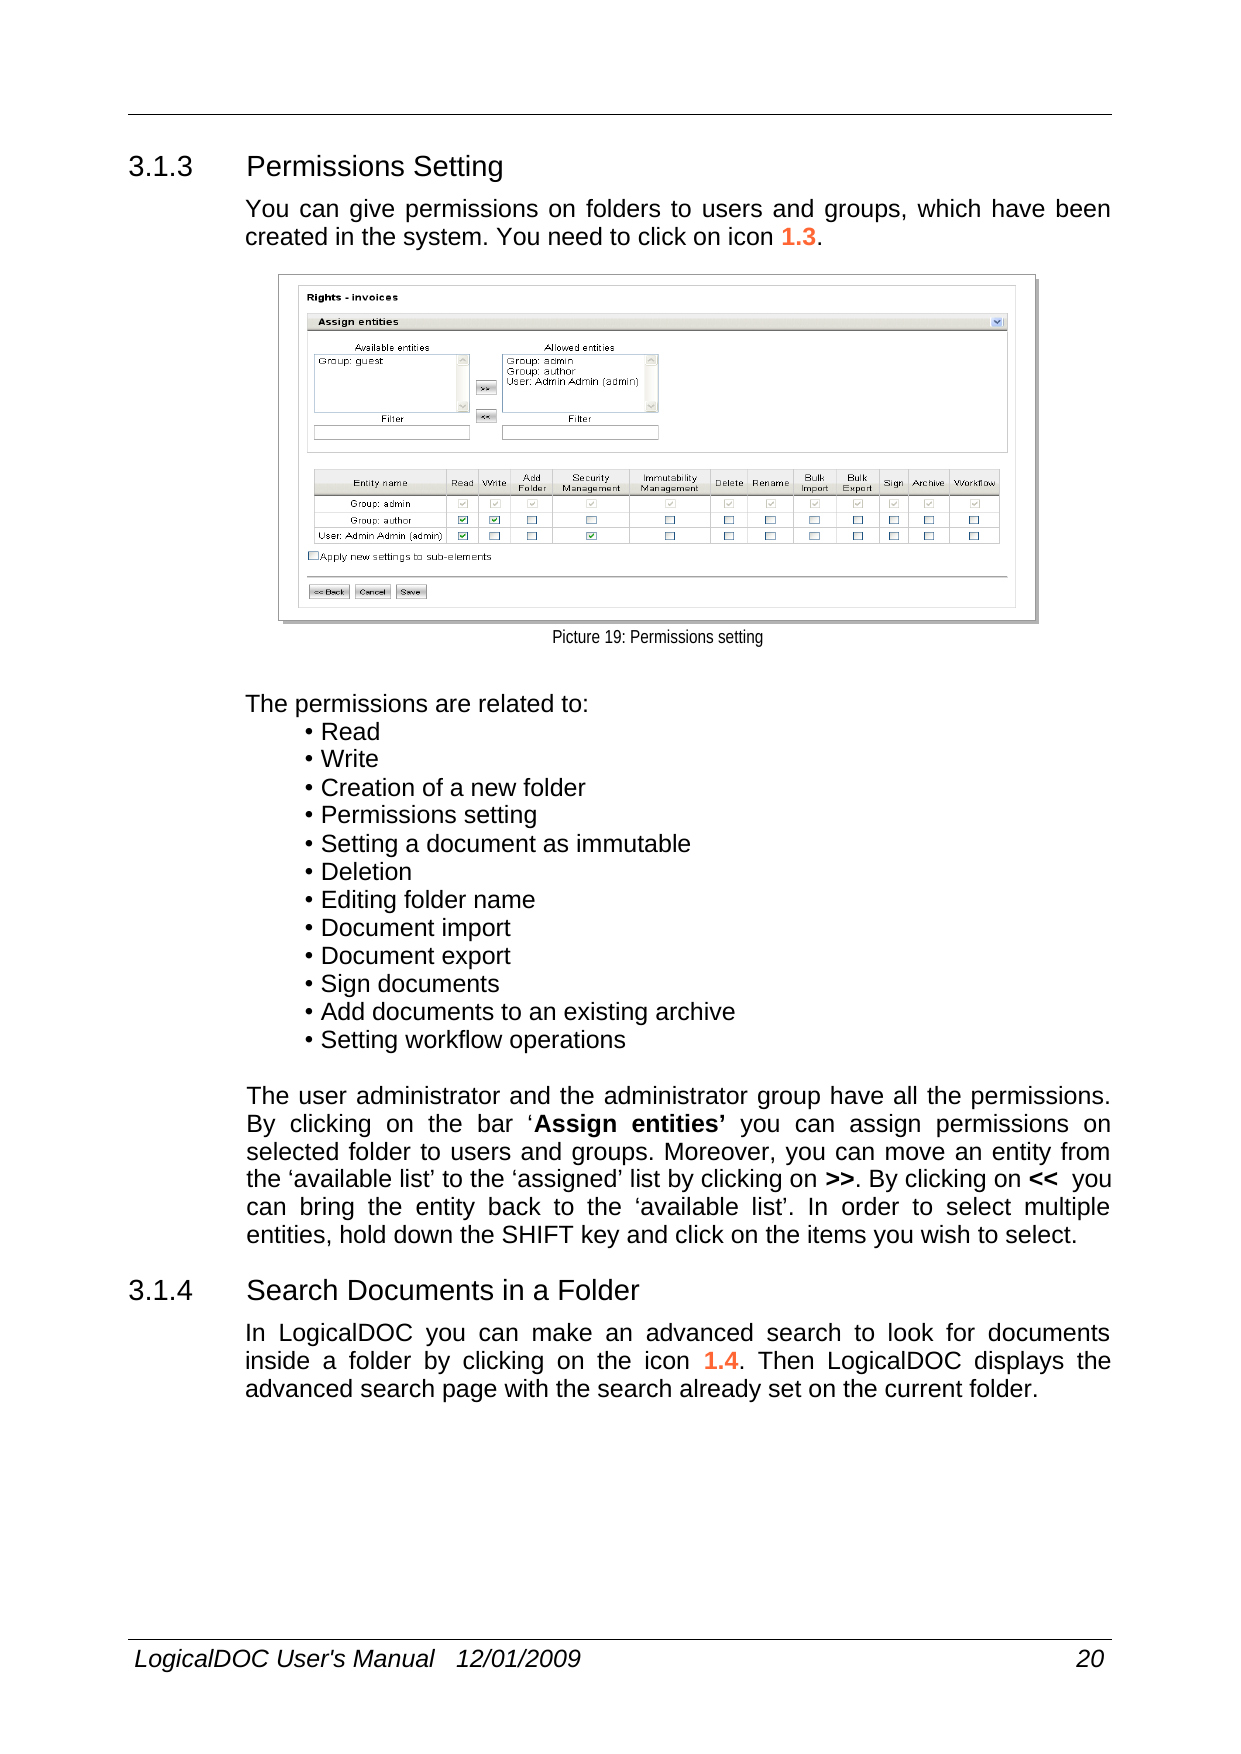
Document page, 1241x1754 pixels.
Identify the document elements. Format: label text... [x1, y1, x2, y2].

text • Read [246, 717, 1112, 745]
text • Document export [246, 941, 1112, 969]
subtitle Permissions Setting [128, 150, 1112, 183]
text Picture 19: Permissions setting [278, 621, 1037, 647]
text You can give permissions on folders to users and groups, which have been created in the system. You need to click on icon 1.3. [245, 195, 1112, 251]
text • Add documents to an existing archive [246, 997, 1112, 1026]
text The permissions are related to: [128, 689, 1112, 717]
text • Creation of a new folder [246, 773, 1112, 801]
text • Write [246, 745, 1112, 773]
text • Document import [246, 913, 1112, 941]
text The user administrator and the administrator group have all the permissions. By clicking on the bar ‘Assign entities’ you can assign permissions on selected folder to users and groups. Moreover, you can move an entity from the ‘available list’ to the ‘assigned’ list by clicking on >>. By clicking on << you can bring the entity back to the ‘available list’. In order to select multiple entities, hold down the SHIFT key and click on the items you wish to select. [246, 1081, 1112, 1249]
text • Editing folder name [246, 885, 1112, 913]
picture [294, 283, 1019, 611]
subtitle Search Documents in a Folder [128, 1274, 1112, 1306]
text • Setting a document as immutable [246, 829, 1112, 857]
text • Setting workflow operations [246, 1026, 1112, 1053]
text • Permissions setting [246, 801, 1112, 829]
text In LogicalDOC you can make an advanced search to look for documents inside a folder by clicking on the icon 1.4. Then LogicalDOC displays the advanced search page with the search already set on the current folder. [245, 1319, 1112, 1402]
text • Sign documents [246, 969, 1112, 997]
text • Deletion [246, 857, 1112, 885]
